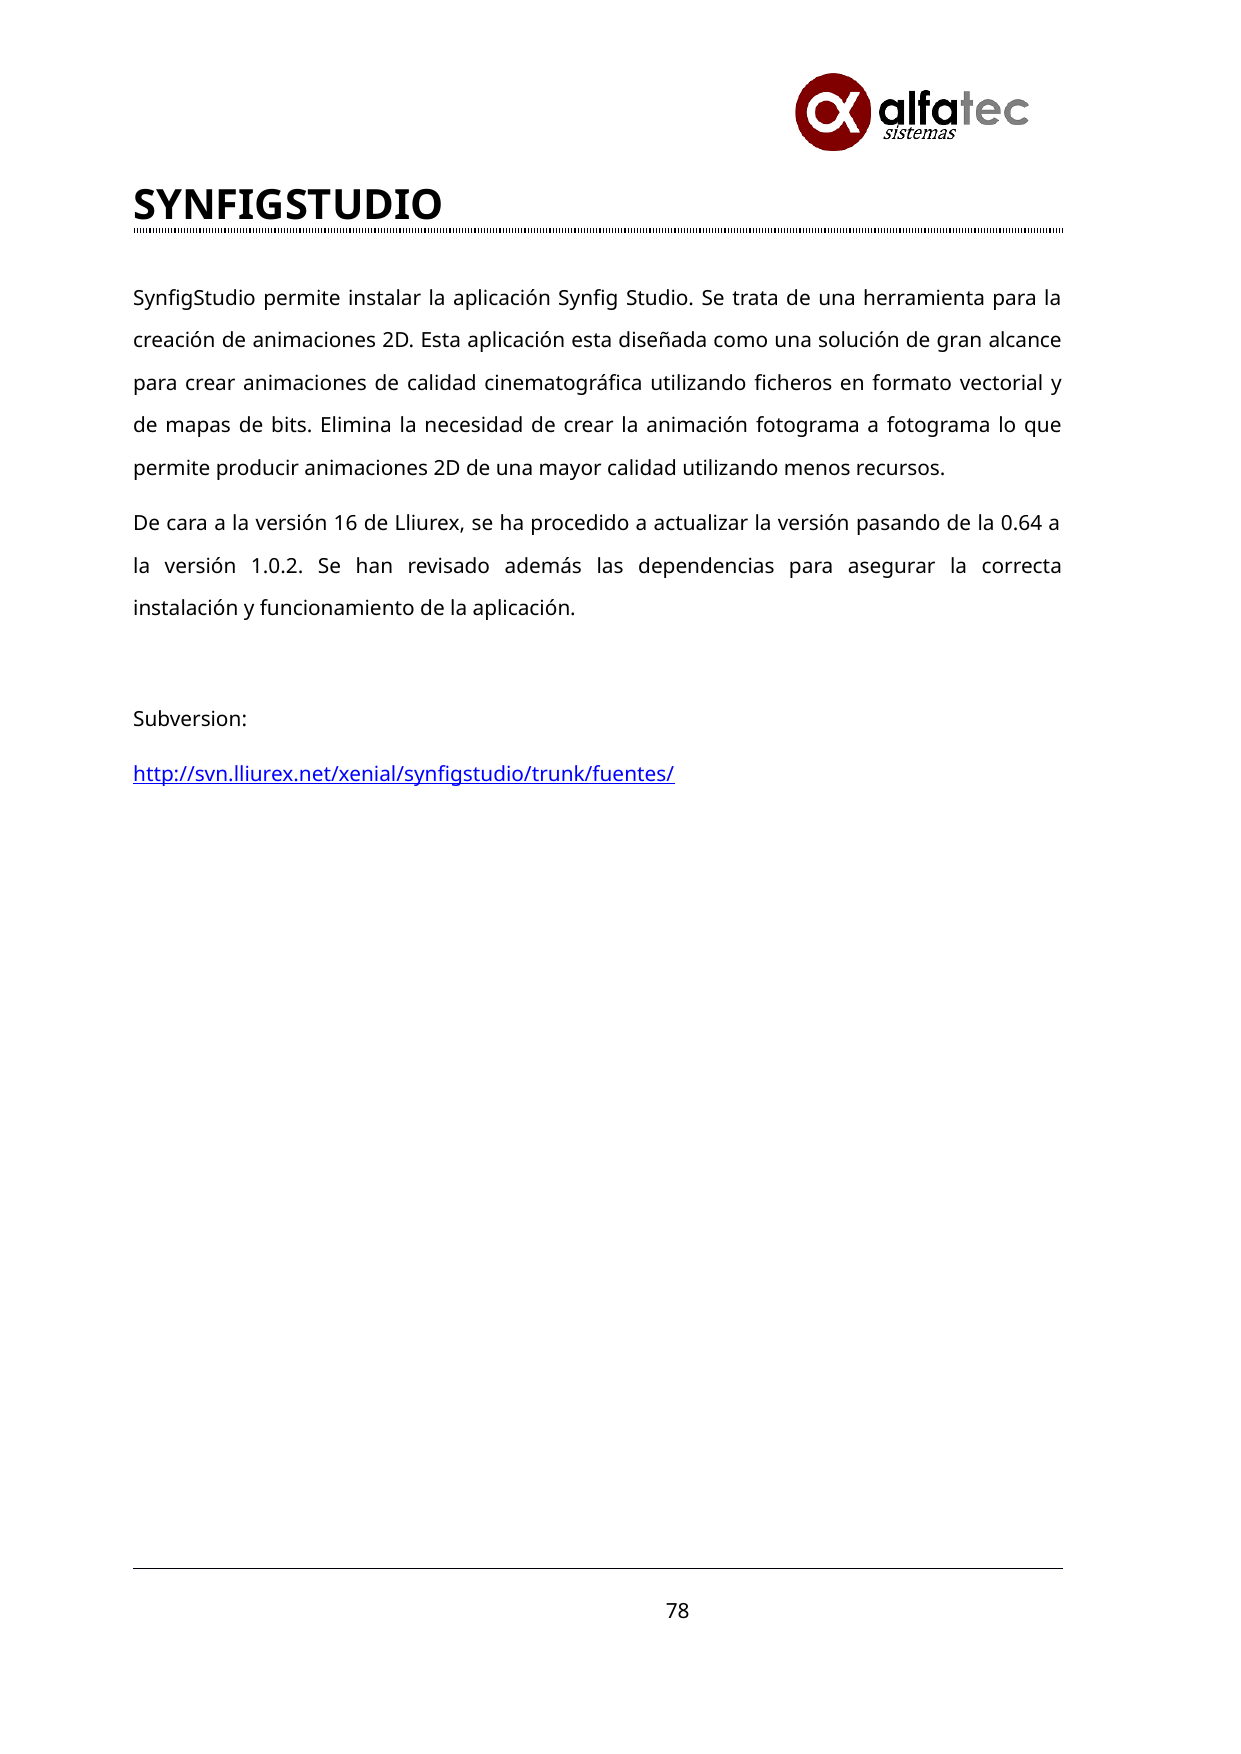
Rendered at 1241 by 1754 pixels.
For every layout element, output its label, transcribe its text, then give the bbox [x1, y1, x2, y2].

picture [795, 73, 1031, 151]
text De cara a la versión 16 de Lliurex, se ha procedido a actualizar la versión pasando de la 0.64 a la versión 1.0.2. Se han revisado además las dependencias para asegurar la correcta instalación y funcionamiento de la aplicación. [133, 508, 1063, 622]
text SynfigStudio permite instalar la aplicación Synfig Studio. Se trata de una herramienta para la creación de animaciones 2D. Esta aplicación esta diseñada como una solución de gran alcance para crear animaciones de calidad cinematográfica utilizando ficheros en formato vectorial y de mapas de bits. Elimina la necesidad de crear la animación fotograma a fotograma lo que permite producir animaciones 2D de una mayor calidad utilizando menos recursos. [133, 283, 1063, 482]
text Subversion: [133, 704, 1063, 732]
text http://svn.lliurex.net/xenial/synfigstudio/trunk/fuentes/ [133, 759, 1063, 787]
subtitle SYNFIGSTUDIO [133, 193, 1063, 233]
